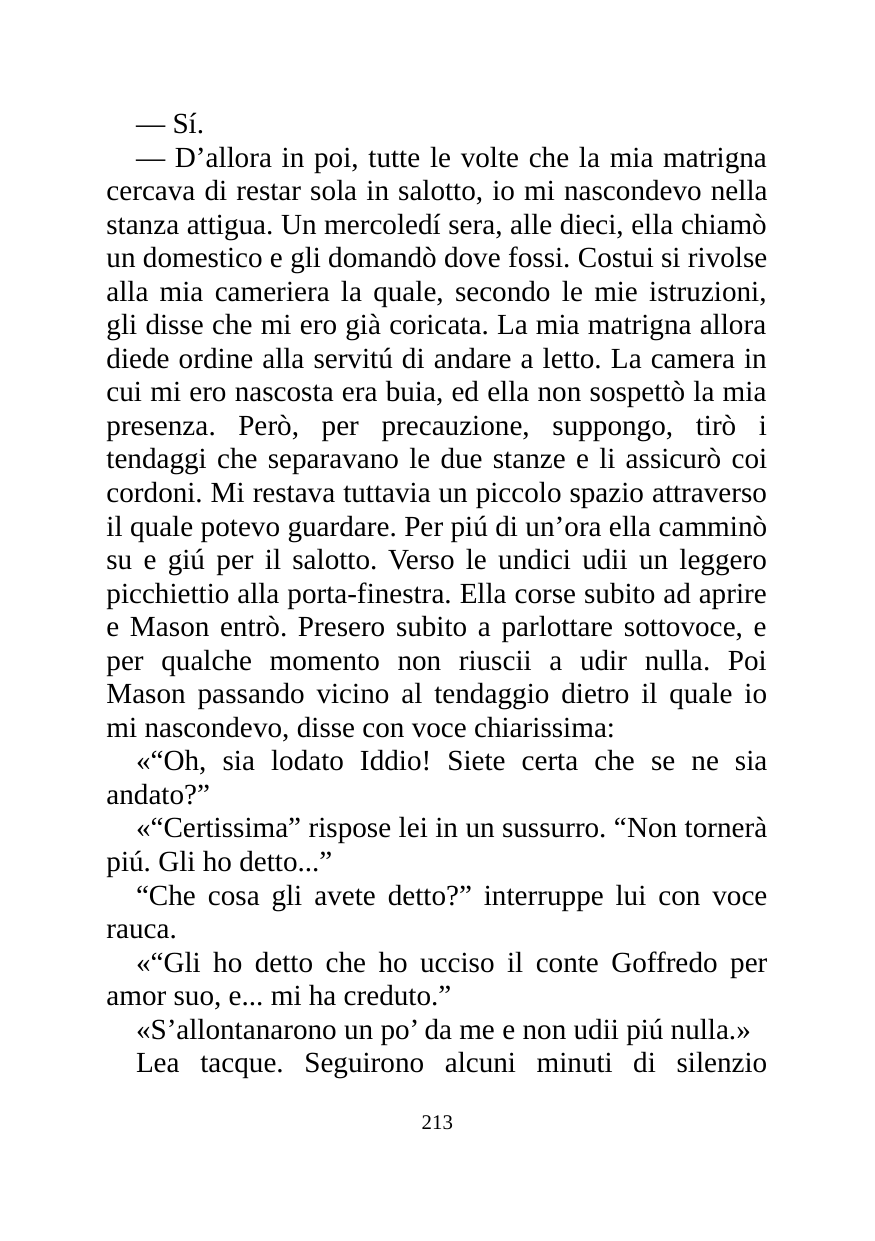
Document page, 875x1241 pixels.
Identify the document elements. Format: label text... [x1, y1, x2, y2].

text «S’allontanarono un po’ da me e non udii piú nulla.» [106, 1012, 768, 1045]
text «“Certissima” rispose lei in un sussurro. “Non tornerà piú. Gli ho detto...” [106, 811, 768, 878]
text “Che cosa gli avete detto?” interruppe lui con voce rauca. [106, 878, 768, 945]
text — Sí. [106, 106, 768, 140]
text Lea tacque. Seguirono alcuni minuti di silenzio [106, 1045, 768, 1079]
text — D’allora in poi, tutte le volte che la mia matrigna cercava di restar sola in salotto, io mi nascondevo nella stanza attigua. Un mercoledí sera, alle dieci, ella chiamò un domestico e gli domandò dove fossi. Costui si rivolse alla mia cameriera la quale, secondo le mie istruzioni, gli disse che mi ero già coricata. La mia matrigna allora diede ordine alla servitú di andare a letto. La camera in cui mi ero nascosta era buia, ed ella non sospettò la mia presenza. Però, per precauzione, suppongo, tirò i tendaggi che separavano le due stanze e li assicurò coi cordoni. Mi restava tuttavia un piccolo spazio attraverso il quale potevo guardare. Per piú di un’ora ella camminò su e giú per il salotto. Verso le undici udii un leggero picchiettio alla porta-finestra. Ella corse subito ad aprire e Mason entrò. Presero subito a parlottare sottovoce, e per qualche momento non riuscii a udir nulla. Poi Mason passando vicino al tendaggio dietro il quale io mi nascondevo, disse con voce chiarissima: [106, 140, 768, 743]
text «“Oh, sia lodato Iddio! Siete certa che se ne sia andato?” [106, 743, 768, 811]
text «“Gli ho detto che ho ucciso il conte Goffredo per amor suo, e... mi ha creduto.” [106, 945, 768, 1012]
